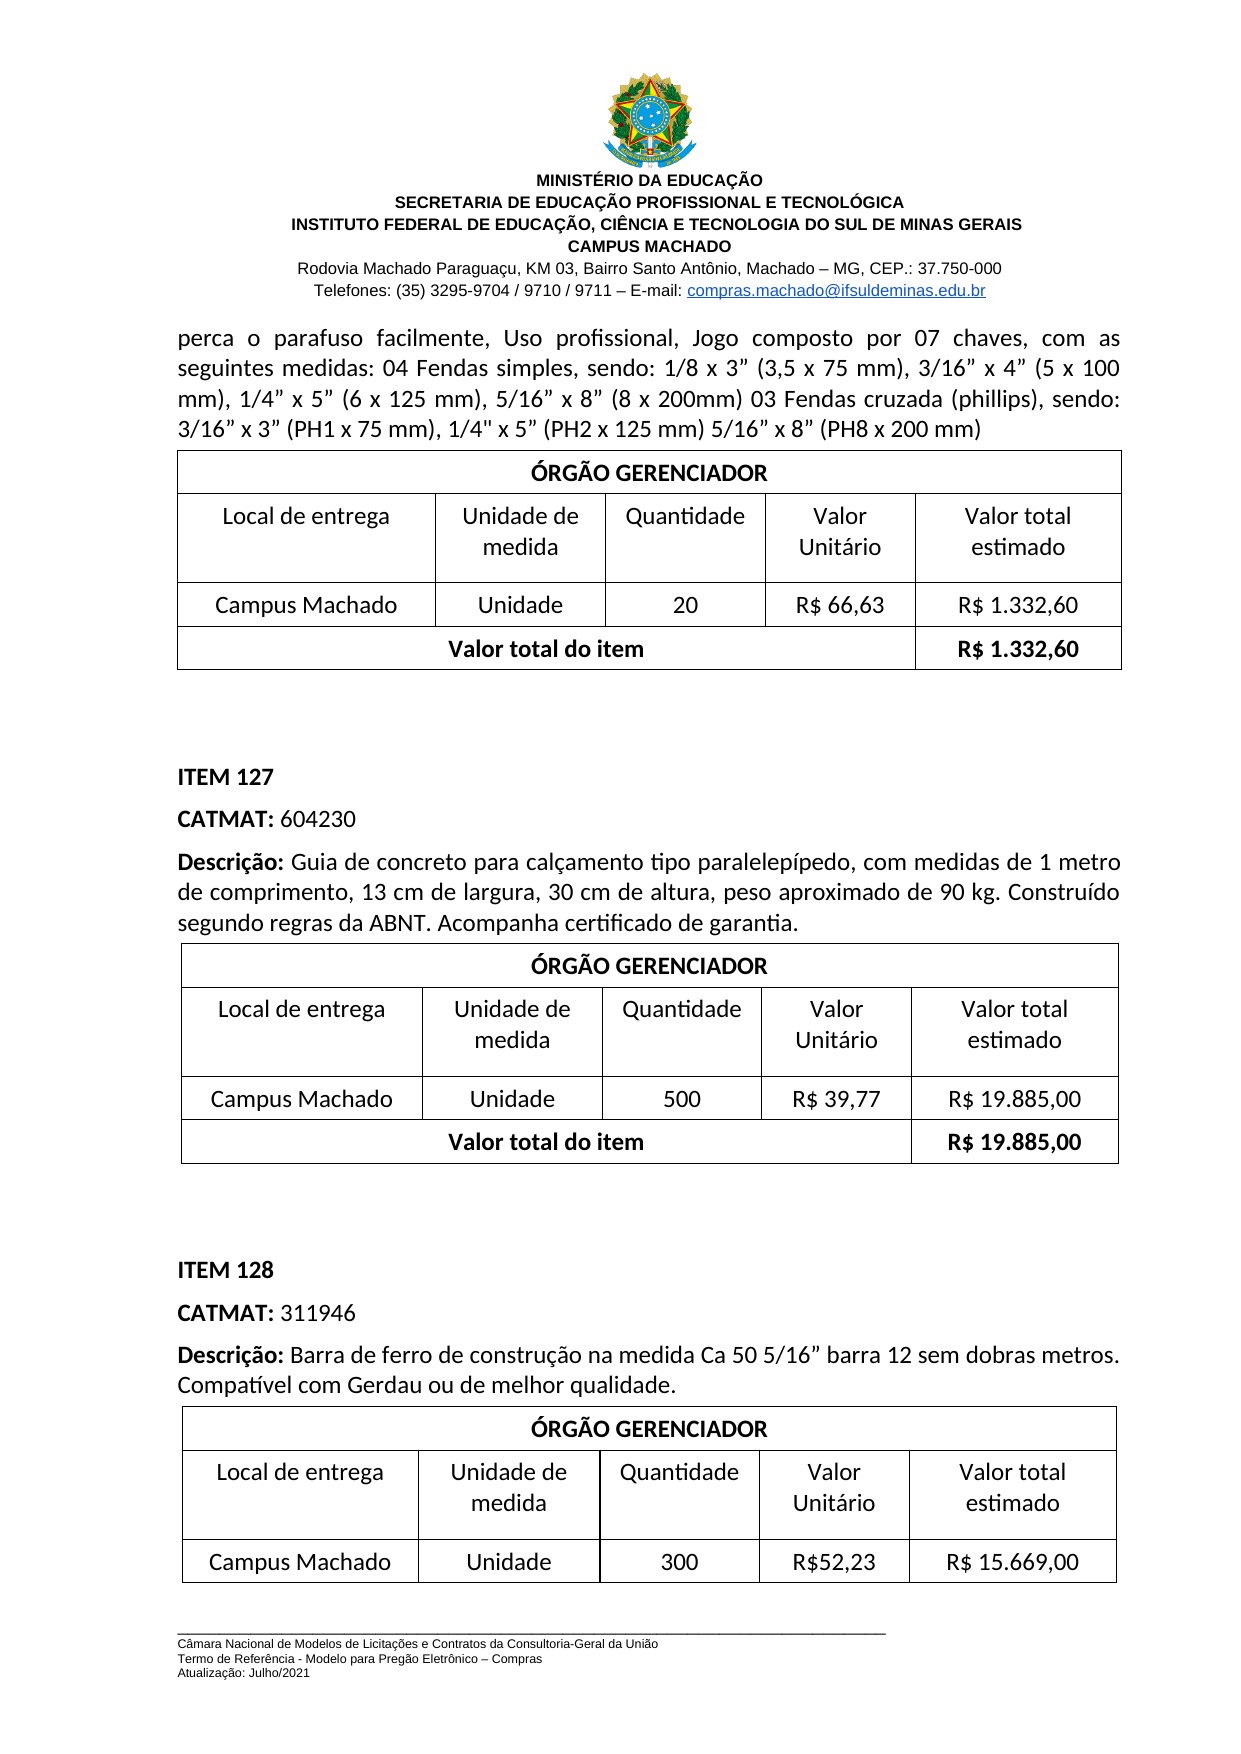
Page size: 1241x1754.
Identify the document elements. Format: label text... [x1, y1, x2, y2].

table_cell 20 [606, 583, 765, 626]
table_cell R$ 15.669,00 [910, 1540, 1116, 1582]
table_cell Campus Machado [178, 583, 435, 626]
text CATMAT: 604230 [177, 803, 1122, 834]
table_cell R$ 19.885,00 [912, 1077, 1118, 1119]
table_header ÓRGÃO GERENCIADOR [183, 1407, 1116, 1449]
picture [603, 73, 697, 168]
picture [669, 149, 680, 155]
table_cell 500 [603, 1077, 761, 1119]
text perca o parafuso facilmente, Uso profissional, Jogo composto por 07 chaves, com as seguintes medidas: 04 Fendas simples, sendo: 1/8 x 3” (3,5 x 75 mm), 3/16” x 4” (5 x 100 mm), 1/4” x 5” (6 x 125 mm), 5/16” x 8” (8 x 200mm) 03 Fendas cruzada (phillips), sendo: 3/16” x 3” (PH1 x 75 mm), 1/4" x 5” (PH2 x 125 mm) 5/16” x 8” (PH8 x 200 mm) [177, 322, 1122, 444]
table_cell Valor Unitário [762, 988, 911, 1076]
table_cell Campus Machado [182, 1077, 422, 1119]
table_cell Local de entrega [183, 1451, 418, 1539]
table_cell Campus Machado [183, 1540, 418, 1582]
table_cell Unidade de medida [419, 1451, 599, 1539]
table_cell Valor total estimado [912, 988, 1118, 1076]
table_cell Valor total estimado [910, 1451, 1116, 1539]
table_cell Valor Unitário [760, 1451, 909, 1539]
table_cell R$ 39,77 [762, 1077, 911, 1119]
table_cell Valor total do item [182, 1120, 911, 1163]
table_header ÓRGÃO GERENCIADOR [182, 944, 1118, 987]
table_cell R$ 1.332,60 [916, 583, 1121, 626]
table_cell Unidade [423, 1077, 602, 1119]
table_cell Quantidade [603, 988, 761, 1076]
table_cell R$ 19.885,00 [912, 1120, 1118, 1163]
table_cell Quantidade [606, 494, 765, 582]
text Descrição: Guia de concreto para calçamento tipo paralelepípedo, com medidas de 1 metro de comprimento, 13 cm de largura, 30 cm de altura, peso aproximado de 90 kg. Construído segundo regras da ABNT. Acompanha certificado de garantia. [177, 846, 1122, 937]
table_cell Valor total estimado [916, 494, 1121, 582]
text CATMAT: 311946 [177, 1297, 1122, 1327]
table_header ÓRGÃO GERENCIADOR [178, 451, 1121, 493]
table_cell R$ 1.332,60 [916, 627, 1121, 669]
text ITEM 127 [177, 761, 1122, 791]
table_cell Valor Unitário [766, 494, 915, 582]
table_cell Unidade de medida [423, 988, 602, 1076]
picture [643, 163, 658, 168]
table_cell Local de entrega [182, 988, 422, 1076]
table_cell Unidade [419, 1540, 599, 1582]
table_cell Unidade de medida [436, 494, 605, 582]
table_cell Valor total do item [178, 627, 915, 669]
table_cell 300 [601, 1540, 759, 1582]
table_cell R$ 66,63 [766, 583, 915, 626]
table_cell Quantidade [601, 1451, 759, 1539]
table_cell Unidade [436, 583, 605, 626]
table_cell R$52,23 [760, 1540, 909, 1582]
table_cell Local de entrega [178, 494, 435, 582]
text ITEM 128 [177, 1254, 1122, 1285]
text Descrição: Barra de ferro de construção na medida Ca 50 5/16” barra 12 sem dobras metros. Compatível com Gerdau ou de melhor qualidade. [177, 1339, 1122, 1400]
